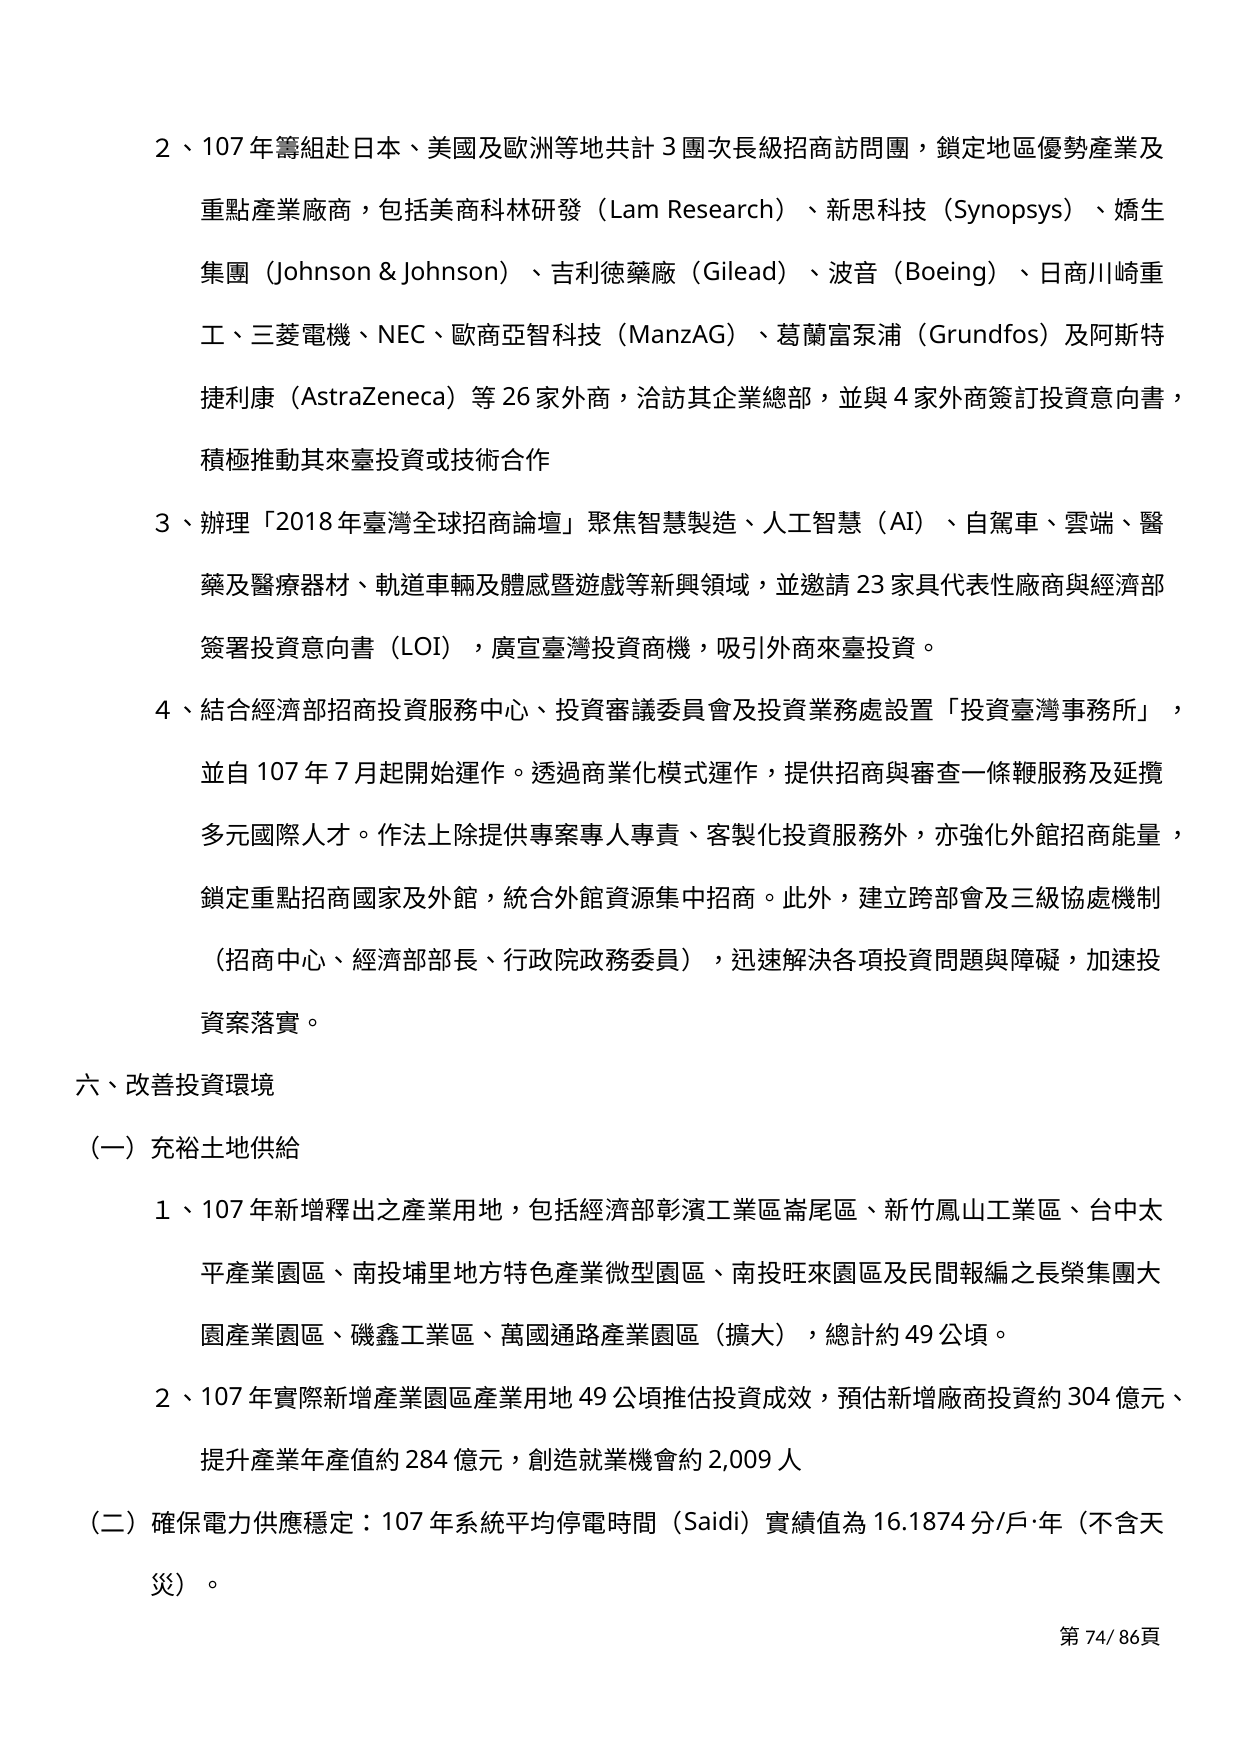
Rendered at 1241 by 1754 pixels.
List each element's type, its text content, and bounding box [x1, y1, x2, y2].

text （二）確保電力供應穩定：107年系統平均停電時間（Saidi）實績值為16.1874分/戶·年（不含天災）。 [75, 1479, 1165, 1604]
text ４、結合經濟部招商投資服務中心、投資審議委員會及投資業務處設置「投資臺灣事務所」，並自107年7月起開始運作。透過商業化模式運作，提供招商與審查一條鞭服務及延攬多元國際人才。作法上除提供專案專人專責、客製化投資服務外，亦強化外館招商能量，鎖定重點招商國家及外館，統合外館資源集中招商。此外，建立跨部會及三級協處機制（招商中心、經濟部部長、行政院政務委員），迅速解決各項投資問題與障礙，加速投資案落實。 [150, 667, 1165, 1042]
text （一）充裕土地供給 [75, 1104, 1165, 1167]
text 六、改善投資環境 [75, 1042, 1165, 1104]
text １、107年新增釋出之產業用地，包括經濟部彰濱工業區崙尾區、新竹鳳山工業區、台中太平產業園區、南投埔里地方特色產業微型園區、南投旺來園區及民間報編之長榮集團大園產業園區、磯鑫工業區、萬國通路產業園區（擴大），總計約49公頃。 [150, 1167, 1165, 1354]
text ２、107年籌組赴日本、美國及歐洲等地共計3團次長級招商訪問團，鎖定地區優勢產業及重點產業廠商，包括美商科林研發（Lam Research）、新思科技（Synopsys）、嬌生集團（Johnson & Johnson）、吉利徳藥廠（Gilead）、波音（Boeing）、日商川崎重工、三菱電機、NEC、歐商亞智科技（ManzAG）、葛蘭富泵浦（Grundfos）及阿斯特捷利康（AstraZeneca）等26家外商，洽訪其企業總部，並與4家外商簽訂投資意向書，積極推動其來臺投資或技術合作 [150, 104, 1165, 479]
text ２、107年實際新增產業園區產業用地 49公頃推估投資成效，預估新增廠商投資約304億元、提升產業年產值約284億元，創造就業機會約2,009人 [150, 1354, 1165, 1479]
text ３、辦理「2018年臺灣全球招商論壇」聚焦智慧製造、人工智慧（AI）、自駕車、雲端、醫藥及醫療器材、軌道車輛及體感暨遊戲等新興領域，並邀請23家具代表性廠商與經濟部簽署投資意向書（LOI），廣宣臺灣投資商機，吸引外商來臺投資。 [150, 479, 1165, 667]
